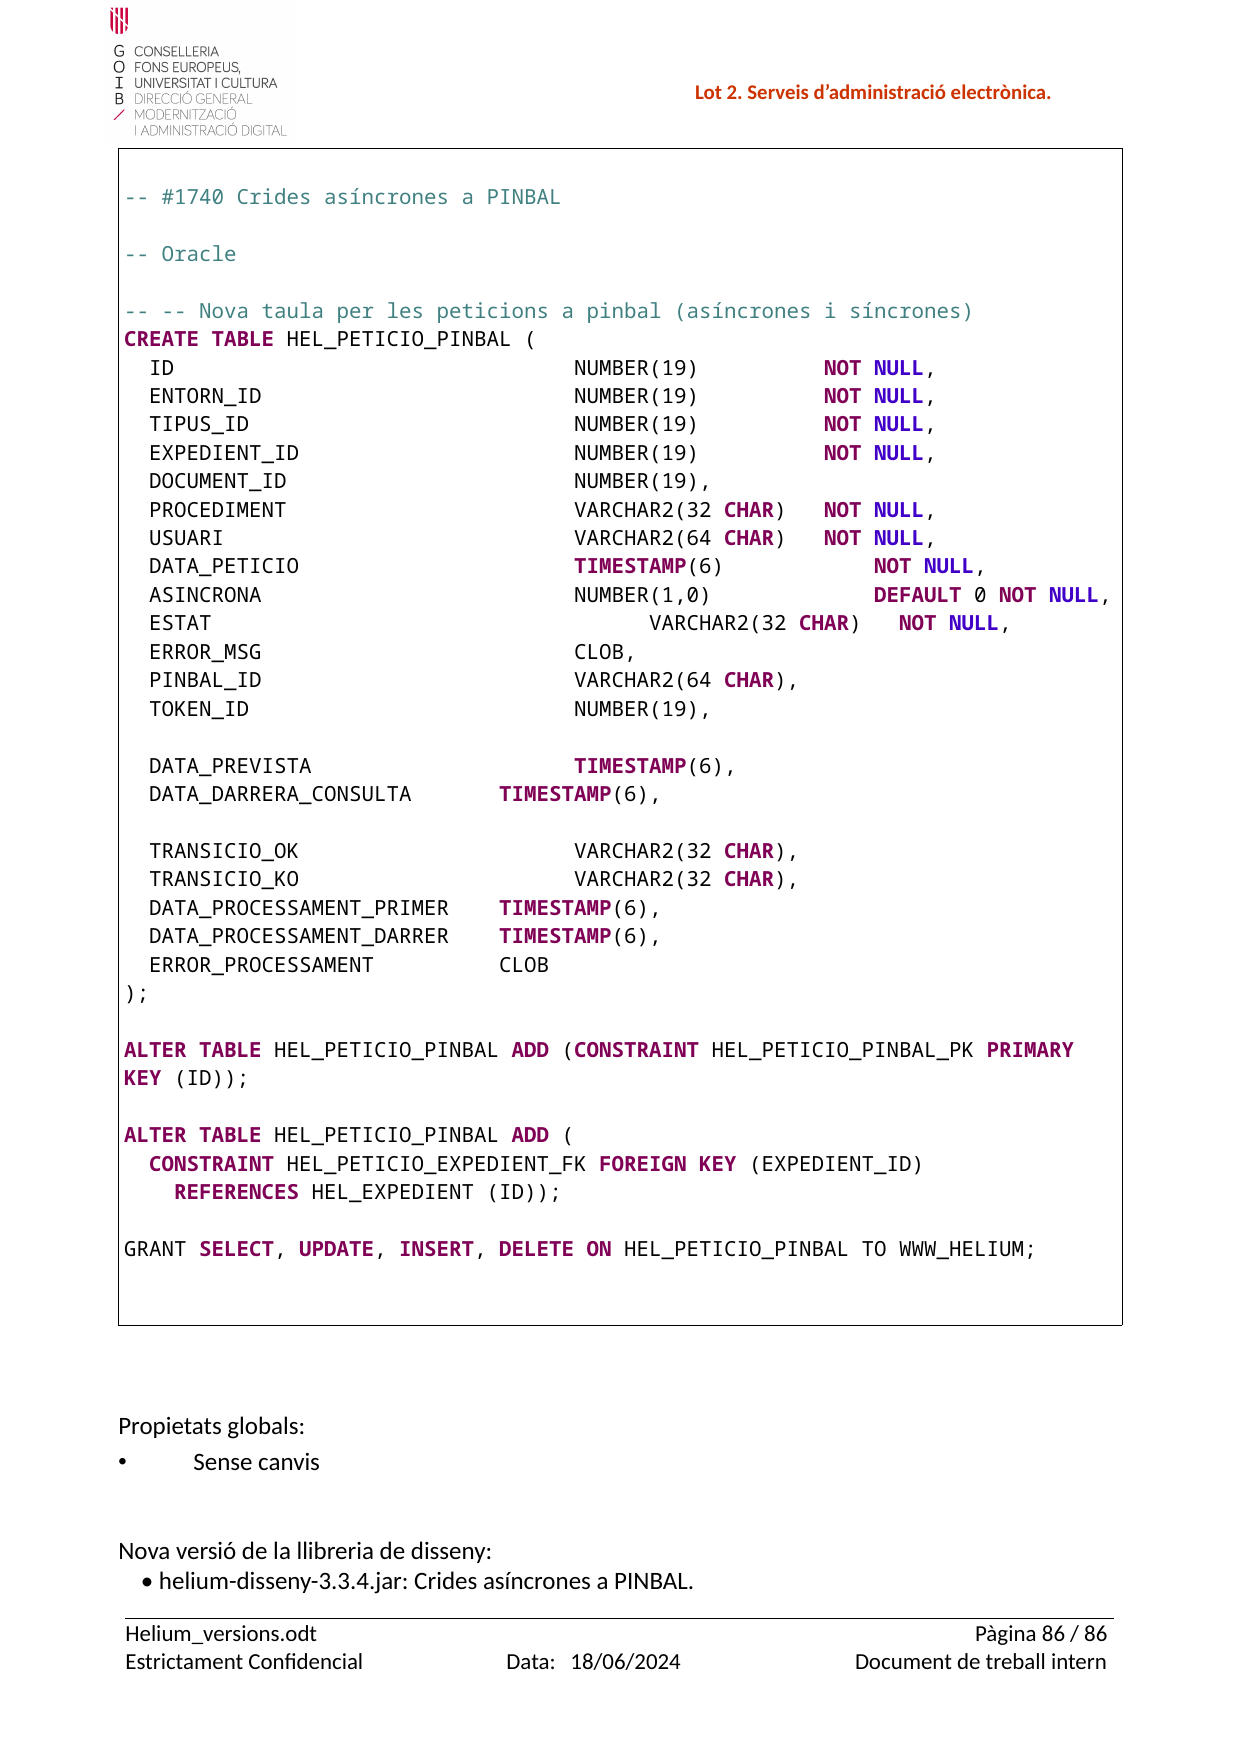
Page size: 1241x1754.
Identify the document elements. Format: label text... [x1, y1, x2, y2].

text Propietats globals: [118, 1410, 1122, 1441]
text Nova versió de la llibreria de disseny: • helium-disseny-3.3.4.jar: Crides asíncrones a PINBAL. [118, 1535, 1122, 1596]
picture [100, 0, 297, 144]
table_header -- #1740 Crides asíncrones a PINBAL -- Oracle -- -- Nova taula per les peticions a pinbal (asíncrones i síncrones) CREATE TABLE HEL_PETICIO_PINBAL ( ID NUMBER(19) NOT NULL, ENTORN_ID NUMBER(19) NOT NULL, TIPUS_ID NUMBER(19) NOT NULL, EXPEDIENT_ID NUMBER(19) NOT NULL, DOCUMENT_ID NUMBER(19), PROCEDIMENT VARCHAR2(32 CHAR) NOT NULL, USUARI VARCHAR2(64 CHAR) NOT NULL, DATA_PETICIO TIMESTAMP(6) NOT NULL, ASINCRONA NUMBER(1,0) DEFAULT 0 NOT NULL, ESTAT VARCHAR2(32 CHAR) NOT NULL, ERROR_MSG CLOB, PINBAL_ID VARCHAR2(64 CHAR), TOKEN_ID NUMBER(19), DATA_PREVISTA TIMESTAMP(6), DATA_DARRERA_CONSULTA TIMESTAMP(6), TRANSICIO_OK VARCHAR2(32 CHAR), TRANSICIO_KO VARCHAR2(32 CHAR), DATA_PROCESSAMENT_PRIMER TIMESTAMP(6), DATA_PROCESSAMENT_DARRER TIMESTAMP(6), ERROR_PROCESSAMENT CLOB ); ALTER TABLE HEL_PETICIO_PINBAL ADD (CONSTRAINT HEL_PETICIO_PINBAL_PK PRIMARY KEY (ID)); ALTER TABLE HEL_PETICIO_PINBAL ADD ( CONSTRAINT HEL_PETICIO_EXPEDIENT_FK FOREIGN KEY (EXPEDIENT_ID) REFERENCES HEL_EXPEDIENT (ID)); GRANT SELECT, UPDATE, INSERT, DELETE ON HEL_PETICIO_PINBAL TO WWW_HELIUM; [119, 149, 1122, 1325]
list Sense canvis [118, 1447, 1122, 1477]
